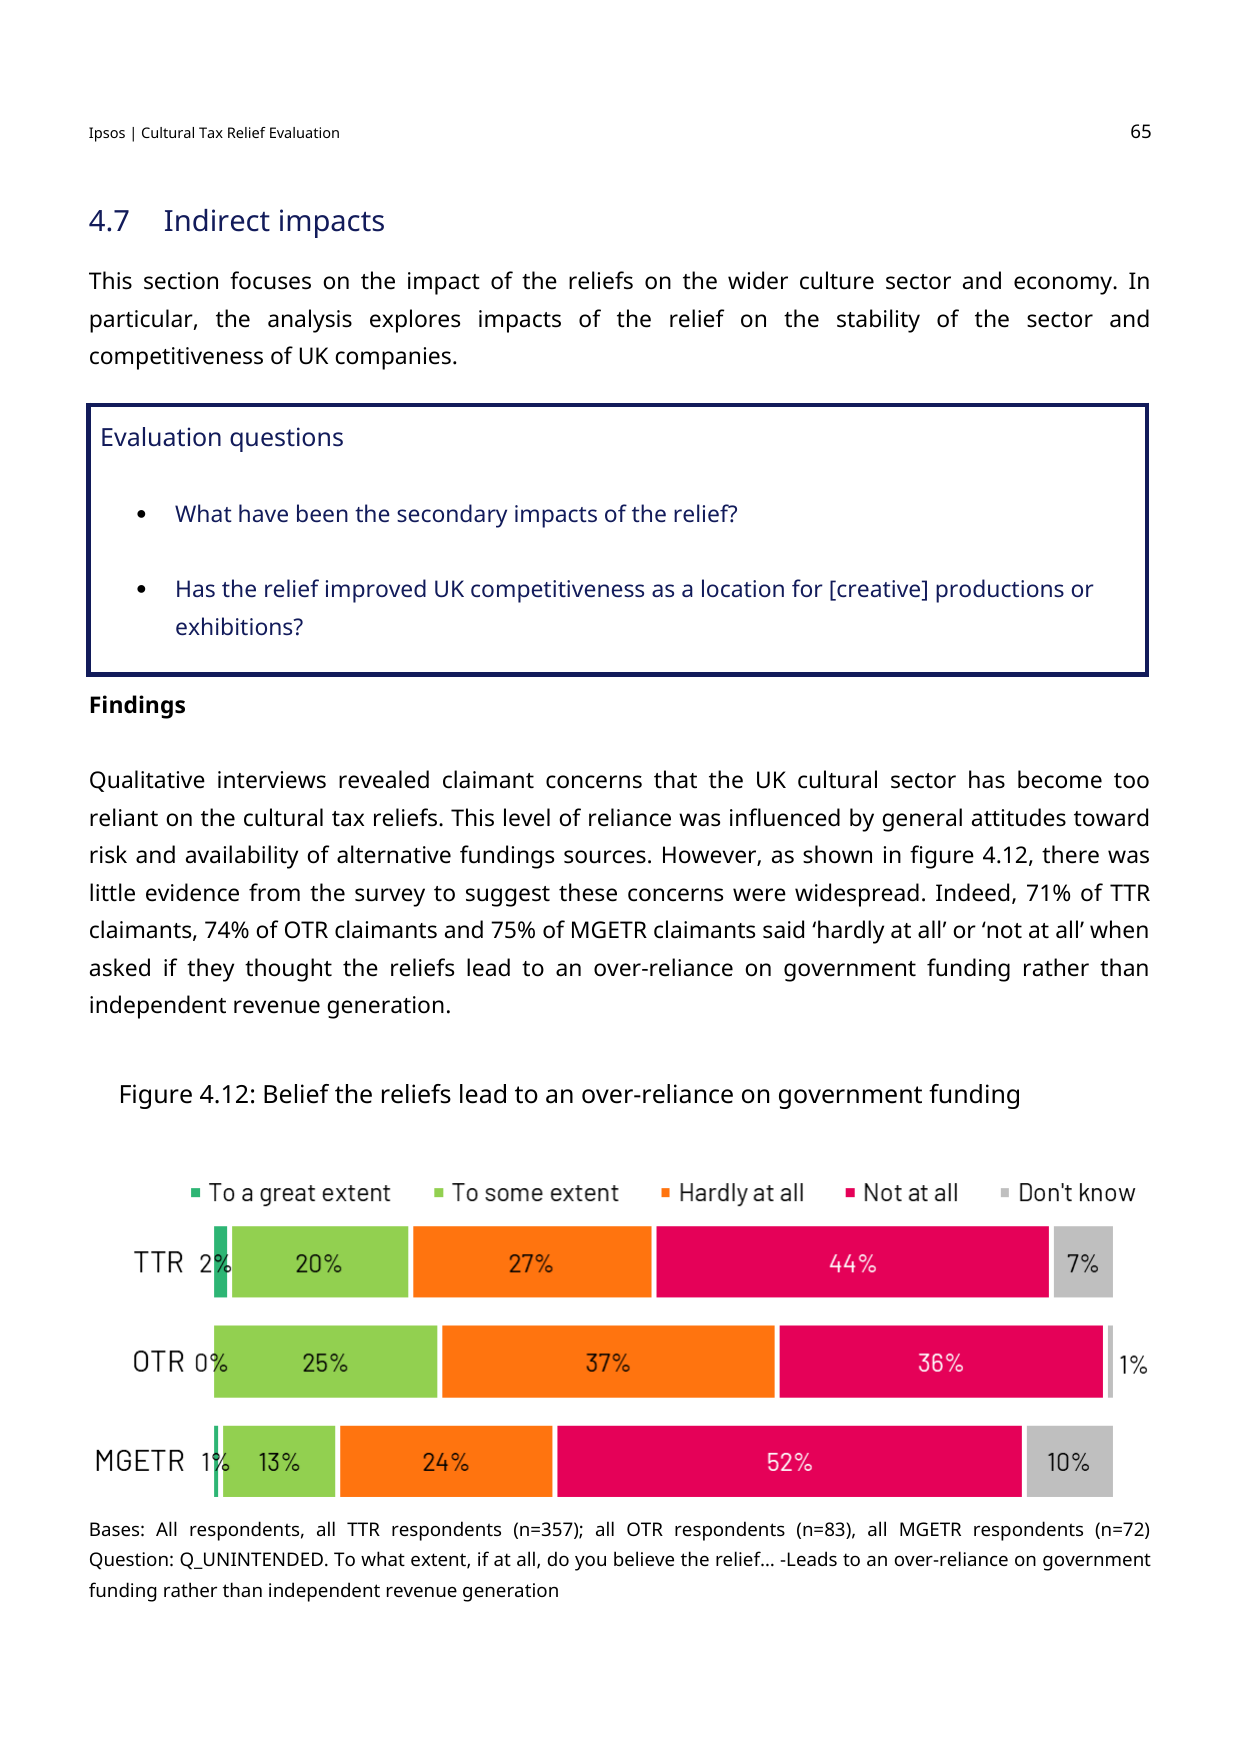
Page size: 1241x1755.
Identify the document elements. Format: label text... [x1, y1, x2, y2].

subtitle Figure 4.12: Belief the reliefs lead to an over-reliance on government funding [118, 1077, 1152, 1111]
table_header Evaluation questions What have been the secondary impacts of the relief? Has the relief improved UK competitiveness as a location for [creative] productions or exhibitions? [91, 407, 1145, 672]
text This section focuses on the impact of the reliefs on the wider culture sector and economy. In particular, the analysis explores impacts of the relief on the stability of the sector and competitiveness of UK companies. [89, 265, 1152, 371]
text Bases: All respondents, all TTR respondents (n=357); all OTR respondents (n=83), all MGETR respondents (n=72) Question: Q_UNINTENDED. To what extent, if at all, do you believe the relief… -Leads to an over-reliance on government funding rather than independent revenue generation [89, 1511, 1152, 1603]
subtitle 4.7 Indirect impacts [89, 201, 1152, 240]
text Findings [89, 689, 1152, 721]
text Qualitative interviews revealed claimant concerns that the UK cultural sector has become too reliant on the cultural tax reliefs. This level of reliance was influenced by general attitudes toward risk and availability of alternative fundings sources. However, as shown in figure 4.12, there was little evidence from the survey to suggest these concerns were widespread. Indeed, 71% of TTR claimants, 74% of OTR claimants and 75% of MGETR claimants said ‘hardly at all’ or ‘not at all’ when asked if they thought the reliefs lead to an over-reliance on government funding rather than independent revenue generation. [89, 764, 1152, 1021]
